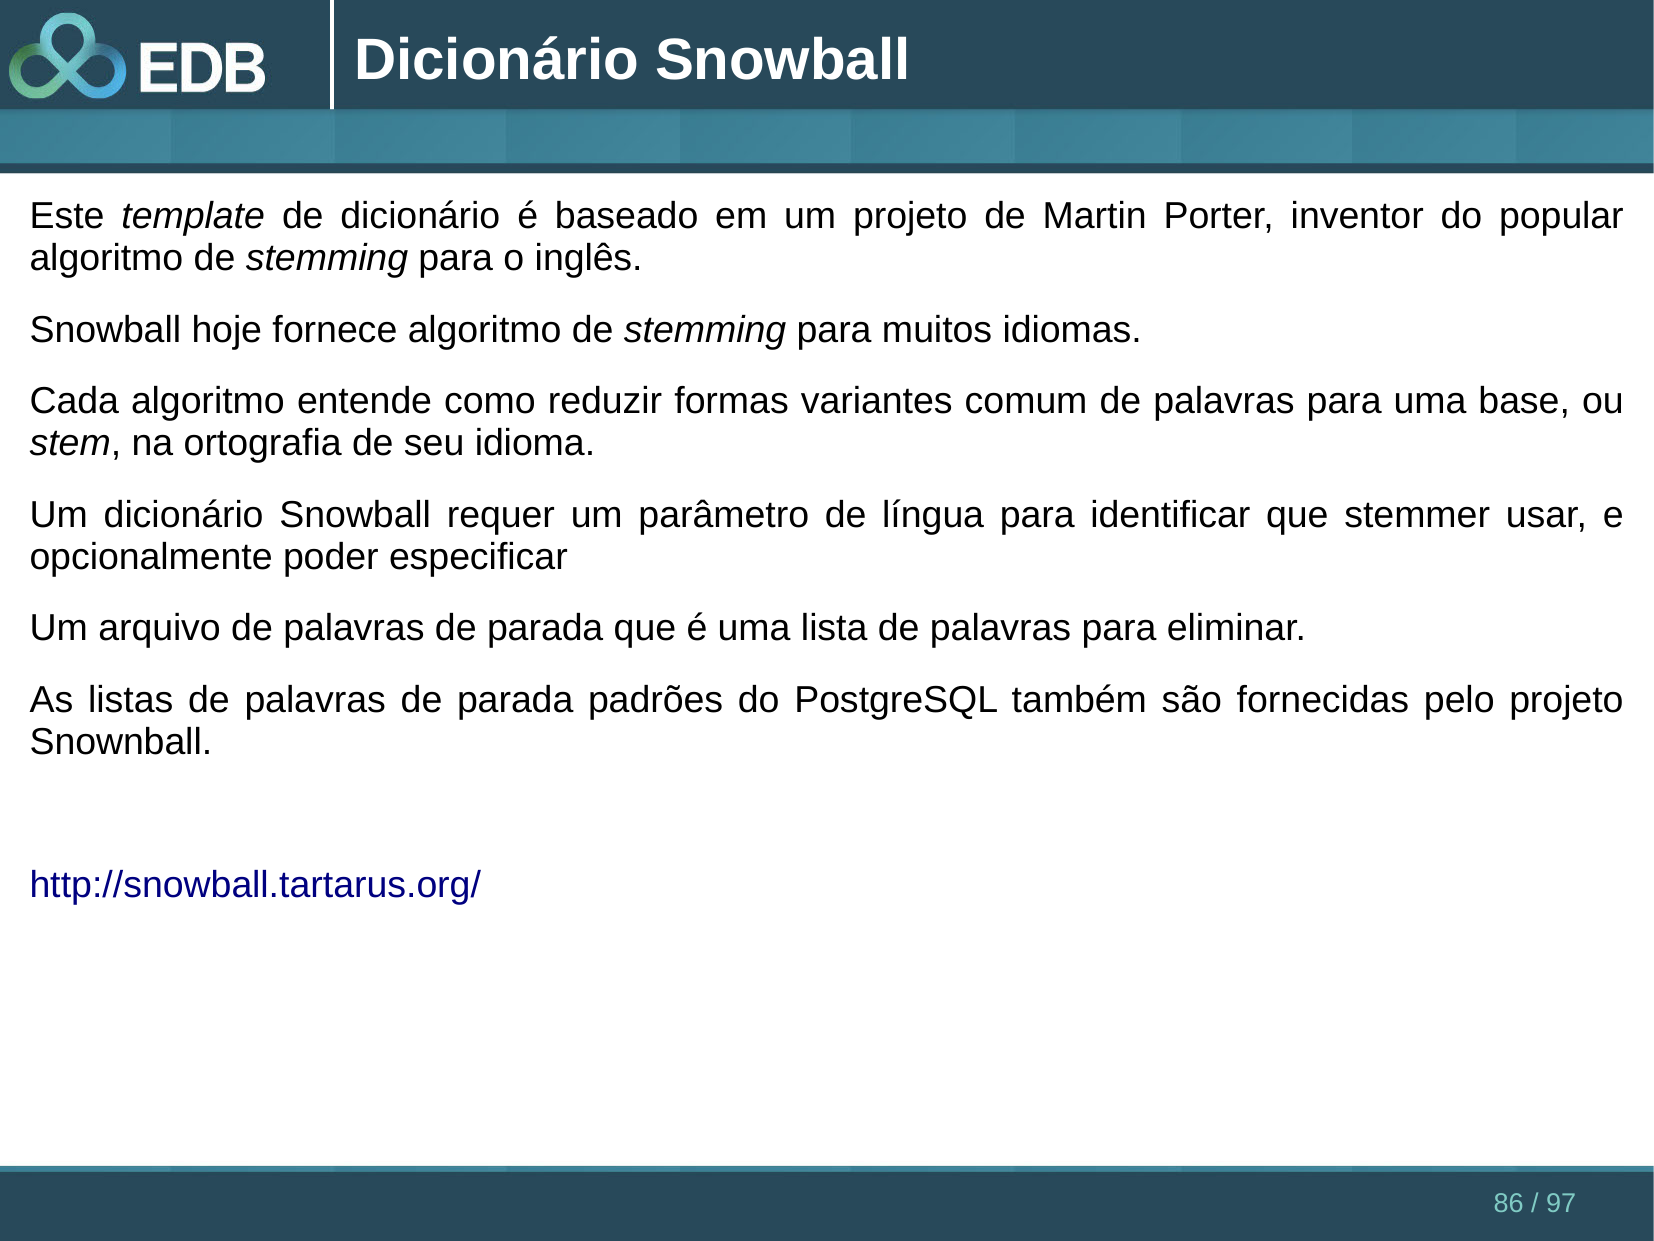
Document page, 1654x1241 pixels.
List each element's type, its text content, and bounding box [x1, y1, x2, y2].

picture [0, 0, 1654, 1241]
title Dicionário Snowball [354, 0, 1625, 125]
list Este template de dicionário é baseado em um projeto de Martin Porter, inventor do popular algoritmo de stemming para o inglês. Snowball hoje fornece algoritmo de stemming para muitos idiomas. Cada algoritmo entende como reduzir formas variantes comum de palavras para uma base, ou stem, na ortografia de seu idioma. Um dicionário Snowball requer um parâmetro de língua para identificar que stemmer usar, e opcionalmente poder especificar Um arquivo de palavras de parada que é uma lista de palavras para eliminar. As listas de palavras de parada padrões do PostgreSQL também são fornecidas pelo projeto Snownball. http://snowball.tartarus.org/ [29, 194, 1625, 906]
